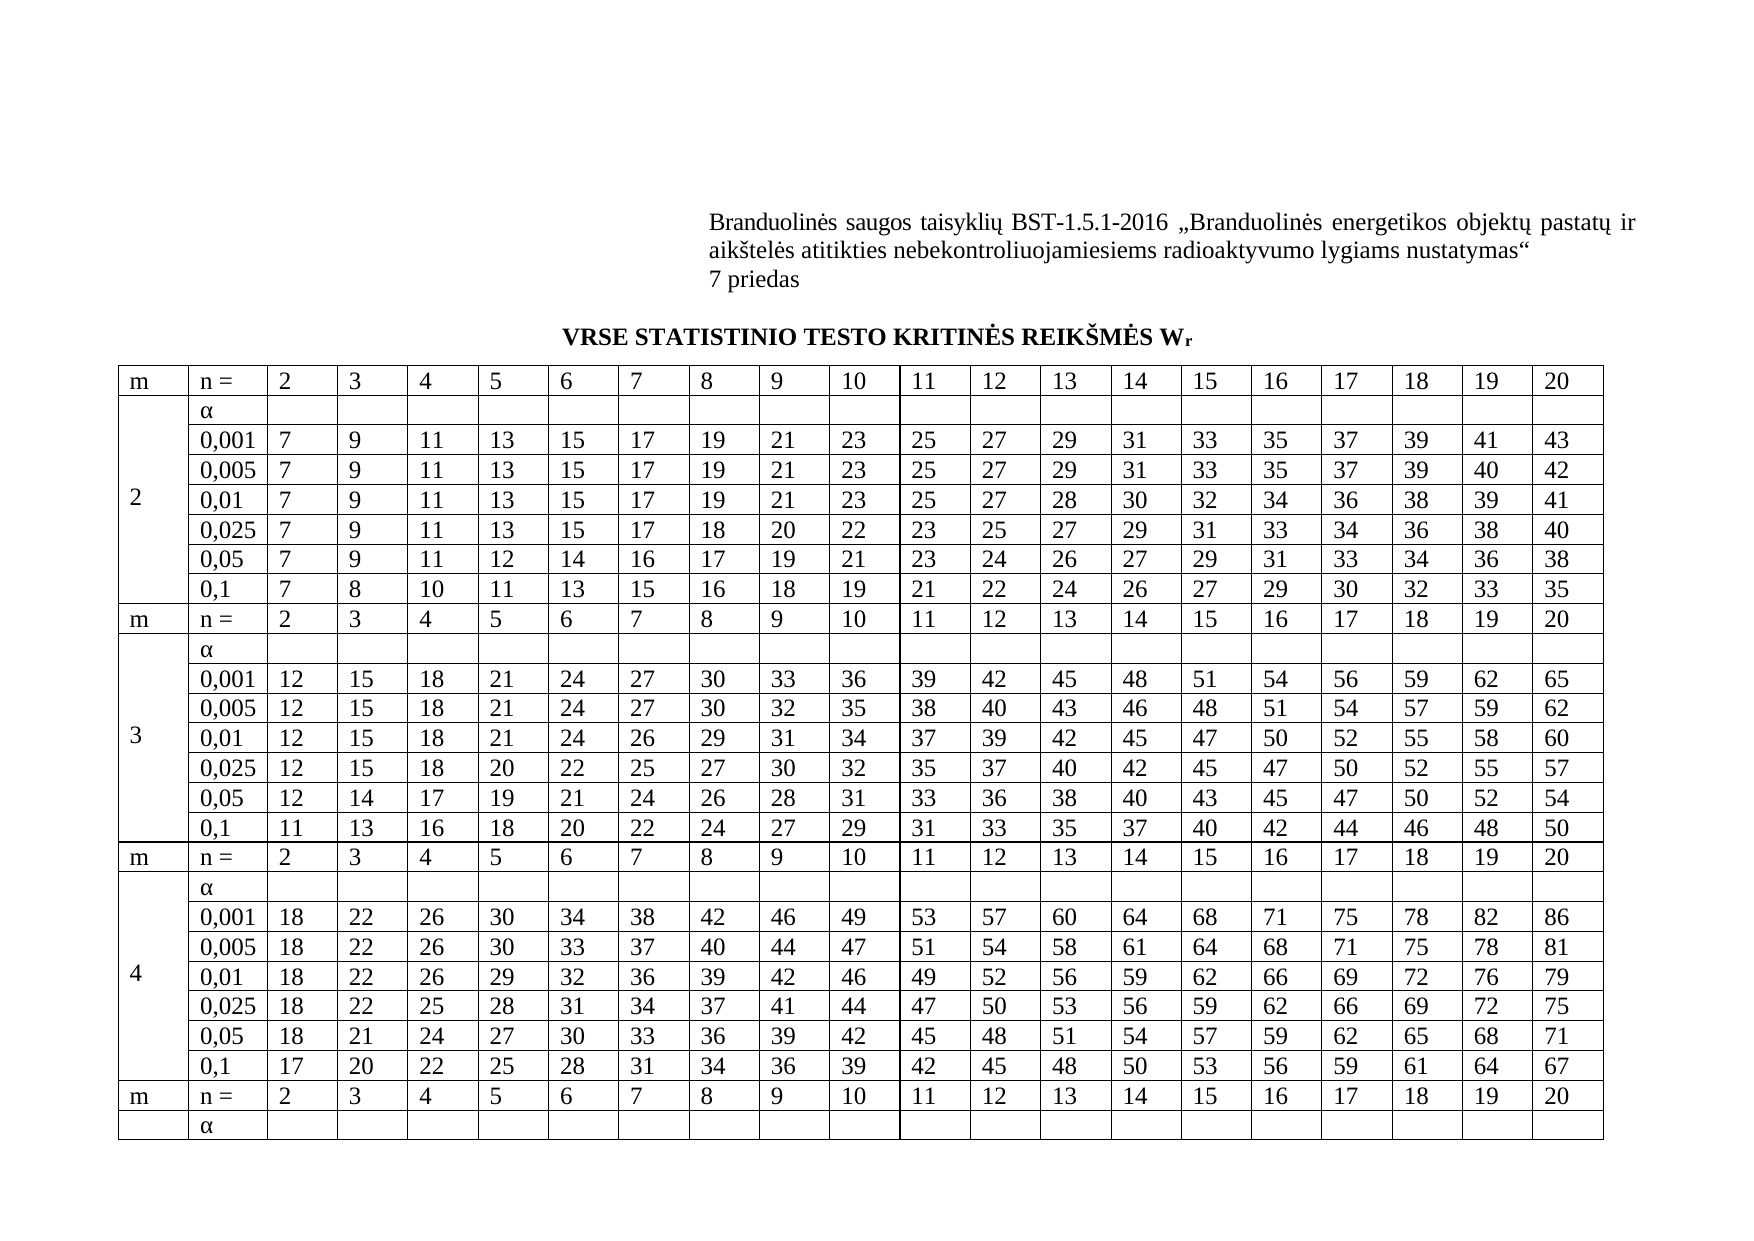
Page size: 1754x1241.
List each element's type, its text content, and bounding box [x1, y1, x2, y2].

table_cell 42 [1112, 753, 1181, 782]
table_cell [479, 1111, 548, 1139]
table_cell 26 [408, 902, 478, 931]
table_cell 66 [1252, 962, 1321, 990]
table_cell 25 [901, 485, 970, 514]
table_cell 0,025 [189, 991, 267, 1020]
table_cell 41 [1463, 425, 1532, 454]
table_cell 58 [1463, 723, 1532, 752]
table_cell 11 [408, 485, 478, 514]
table_cell 15 [619, 574, 689, 603]
table_cell 12 [268, 753, 337, 782]
table_cell 0,05 [189, 1021, 267, 1050]
table_cell 27 [760, 813, 829, 841]
table_cell 56 [1041, 962, 1111, 990]
table_cell 18 [408, 664, 478, 692]
table_header 11 [901, 366, 970, 394]
table_cell [830, 396, 899, 424]
table_cell α [189, 872, 267, 901]
table_cell [268, 634, 337, 663]
table_cell 32 [1393, 574, 1462, 603]
table_cell 27 [619, 694, 689, 722]
table_header 20 [1533, 366, 1603, 394]
table_cell 42 [1252, 813, 1321, 841]
table_cell 19 [1463, 604, 1532, 633]
table_cell 7 [619, 1081, 689, 1109]
table_cell 18 [268, 991, 337, 1020]
table_cell 31 [1182, 515, 1251, 543]
table_cell 46 [1393, 813, 1462, 841]
table_cell 71 [1252, 902, 1321, 931]
table_cell 8 [338, 574, 407, 603]
table_cell 12 [268, 723, 337, 752]
table_cell [830, 1111, 899, 1139]
table_cell 0,001 [189, 902, 267, 931]
table_cell [268, 1111, 337, 1139]
table_cell 20 [549, 813, 618, 841]
table_cell 36 [619, 962, 689, 990]
table_cell 54 [971, 932, 1040, 961]
table_cell 47 [1182, 723, 1251, 752]
table_cell 22 [549, 753, 618, 782]
table_cell 15 [338, 694, 407, 722]
table_cell 20 [479, 753, 548, 782]
table_cell 38 [1463, 515, 1532, 543]
table_cell 22 [619, 813, 689, 841]
table_cell 26 [408, 932, 478, 961]
table_cell 47 [1252, 753, 1321, 782]
table_cell 29 [690, 723, 759, 752]
table_cell 30 [1112, 485, 1181, 514]
table_cell 11 [901, 843, 970, 871]
table_cell 4 [408, 1081, 478, 1109]
table_cell 72 [1393, 962, 1462, 990]
table_cell 75 [1533, 991, 1603, 1020]
table_cell 24 [549, 664, 618, 692]
table_cell [1322, 872, 1392, 901]
table_cell 28 [549, 1051, 618, 1080]
table_cell [1533, 1111, 1603, 1139]
table_cell 25 [408, 991, 478, 1020]
table_cell 33 [1182, 455, 1251, 484]
table_cell 33 [1182, 425, 1251, 454]
table_cell [408, 872, 478, 901]
table_cell 40 [690, 932, 759, 961]
table_cell 33 [971, 813, 1040, 841]
table_cell 64 [1112, 902, 1181, 931]
table_cell 29 [1041, 425, 1111, 454]
table_cell 12 [971, 843, 1040, 871]
table_cell 27 [971, 455, 1040, 484]
table_cell n = [189, 604, 267, 633]
table_cell 39 [830, 1051, 899, 1080]
table_cell 47 [830, 932, 899, 961]
table_cell 5 [479, 604, 548, 633]
table_cell 4 [408, 843, 478, 871]
table_cell 31 [901, 813, 970, 841]
table_cell [971, 396, 1040, 424]
table_cell 0,05 [189, 545, 267, 573]
table_cell 39 [690, 962, 759, 990]
table_cell 68 [1463, 1021, 1532, 1050]
table_cell 34 [619, 991, 689, 1020]
table_cell 44 [830, 991, 899, 1020]
table_cell 0,1 [189, 1051, 267, 1080]
table_cell 22 [408, 1051, 478, 1080]
table_cell [1533, 396, 1603, 424]
table_cell 56 [1112, 991, 1181, 1020]
table_cell [619, 396, 689, 424]
table_header 14 [1112, 366, 1181, 394]
table_cell 15 [1182, 604, 1251, 633]
text 7 priedas [709, 264, 1636, 293]
table_cell 13 [338, 813, 407, 841]
table_cell 57 [1393, 694, 1462, 722]
table_cell [479, 634, 548, 663]
table_cell 11 [268, 813, 337, 841]
table_cell 2 [119, 396, 188, 603]
table_cell [479, 872, 548, 901]
table_cell 5 [479, 1081, 548, 1109]
table_cell 10 [830, 1081, 899, 1109]
table_header 6 [549, 366, 618, 394]
table_cell 14 [1112, 843, 1181, 871]
table_cell [1463, 1111, 1532, 1139]
table_cell 62 [1322, 1021, 1392, 1050]
table_cell 54 [1533, 783, 1603, 812]
table_cell 43 [1041, 694, 1111, 722]
text VRSE STATISTINIO TESTO KRITINĖS REIKŠMĖS Wr [118, 322, 1636, 350]
table_cell 0,01 [189, 962, 267, 990]
table_cell 56 [1322, 664, 1392, 692]
table_cell 17 [268, 1051, 337, 1080]
table_cell 24 [408, 1021, 478, 1050]
table_cell 15 [549, 515, 618, 543]
table_cell 35 [1041, 813, 1111, 841]
table_cell 25 [619, 753, 689, 782]
table_cell 55 [1393, 723, 1462, 752]
table_cell [1041, 872, 1111, 901]
table_cell 23 [901, 515, 970, 543]
table_header 18 [1393, 366, 1462, 394]
table_cell 12 [268, 664, 337, 692]
table_cell 20 [1533, 604, 1603, 633]
table_cell 69 [1322, 962, 1392, 990]
table_cell 51 [1252, 694, 1321, 722]
table_cell 25 [901, 425, 970, 454]
table_cell 36 [971, 783, 1040, 812]
table_cell 36 [1322, 485, 1392, 514]
table_cell 38 [901, 694, 970, 722]
table_cell 34 [1322, 515, 1392, 543]
table_cell 31 [1112, 455, 1181, 484]
table_cell 15 [1182, 843, 1251, 871]
table_cell [338, 634, 407, 663]
table_cell 14 [549, 545, 618, 573]
table_cell 13 [479, 515, 548, 543]
table_cell 15 [338, 753, 407, 782]
table_cell [1393, 1111, 1462, 1139]
table_cell [619, 872, 689, 901]
table_header 3 [338, 366, 407, 394]
table_cell 59 [1322, 1051, 1392, 1080]
table_cell [408, 1111, 478, 1139]
table_cell 7 [268, 455, 337, 484]
table_cell 15 [549, 455, 618, 484]
table_cell 45 [1041, 664, 1111, 692]
table_cell 50 [971, 991, 1040, 1020]
table_header n = [189, 366, 267, 394]
table_cell 26 [619, 723, 689, 752]
table_cell 19 [1463, 843, 1532, 871]
table_cell 26 [690, 783, 759, 812]
table_cell 51 [901, 932, 970, 961]
table_cell 2 [268, 843, 337, 871]
table_cell 53 [1041, 991, 1111, 1020]
table_cell 23 [901, 545, 970, 573]
table_cell [1393, 634, 1462, 663]
table_cell [901, 872, 970, 901]
table_cell 37 [1112, 813, 1181, 841]
table_cell 29 [1252, 574, 1321, 603]
table_cell 17 [408, 783, 478, 812]
table_cell 33 [760, 664, 829, 692]
table_cell [1182, 1111, 1251, 1139]
table_cell 18 [268, 902, 337, 931]
table_cell 67 [1533, 1051, 1603, 1080]
table_cell 37 [690, 991, 759, 1020]
table_cell 31 [760, 723, 829, 752]
table_cell 30 [479, 932, 548, 961]
table_cell 59 [1112, 962, 1181, 990]
table_cell 34 [1252, 485, 1321, 514]
table_cell 2 [268, 1081, 337, 1109]
table_cell 31 [830, 783, 899, 812]
table_cell 75 [1393, 932, 1462, 961]
table_cell m [119, 1081, 188, 1109]
table_cell 8 [690, 604, 759, 633]
table_cell 39 [760, 1021, 829, 1050]
table_cell 6 [549, 843, 618, 871]
table_cell [1112, 872, 1181, 901]
table_cell 55 [1463, 753, 1532, 782]
table_cell 17 [690, 545, 759, 573]
table_cell 50 [1533, 813, 1603, 841]
table_cell 22 [338, 962, 407, 990]
table_cell 52 [971, 962, 1040, 990]
table_cell 39 [1393, 455, 1462, 484]
table_cell 33 [619, 1021, 689, 1050]
table_cell 30 [479, 902, 548, 931]
table_cell [619, 1111, 689, 1139]
table_cell 37 [1322, 425, 1392, 454]
table_cell 9 [338, 515, 407, 543]
table_cell [549, 634, 618, 663]
table_cell 71 [1322, 932, 1392, 961]
table_cell 81 [1533, 932, 1603, 961]
table_cell 64 [1182, 932, 1251, 961]
table_cell [1463, 872, 1532, 901]
table_cell [1533, 872, 1603, 901]
table_header 2 [268, 366, 337, 394]
table_cell 14 [1112, 1081, 1181, 1109]
table_cell 15 [549, 485, 618, 514]
table_cell 62 [1533, 694, 1603, 722]
table_cell 16 [619, 545, 689, 573]
table_cell 9 [760, 604, 829, 633]
table_cell 27 [619, 664, 689, 692]
table_cell 52 [1463, 783, 1532, 812]
table_cell 16 [1252, 1081, 1321, 1109]
table_cell [549, 396, 618, 424]
table_cell 35 [1252, 425, 1321, 454]
table_cell 59 [1463, 694, 1532, 722]
table_cell 50 [1112, 1051, 1181, 1080]
table_cell 21 [479, 694, 548, 722]
table_cell 54 [1252, 664, 1321, 692]
table_cell [338, 396, 407, 424]
table_cell 59 [1182, 991, 1251, 1020]
table_cell 24 [549, 694, 618, 722]
table_cell [760, 1111, 829, 1139]
table_cell 0,005 [189, 455, 267, 484]
table_cell 33 [1252, 515, 1321, 543]
table_cell [1252, 634, 1321, 663]
table_cell 7 [619, 843, 689, 871]
table_cell 9 [338, 455, 407, 484]
table_cell [479, 396, 548, 424]
table_cell 18 [690, 515, 759, 543]
table_cell 19 [830, 574, 899, 603]
table_cell 9 [338, 485, 407, 514]
table_cell 25 [971, 515, 1040, 543]
table_cell 34 [690, 1051, 759, 1080]
table_cell 21 [338, 1021, 407, 1050]
table_cell 9 [760, 1081, 829, 1109]
table_cell 64 [1463, 1051, 1532, 1080]
table_cell 0,005 [189, 932, 267, 961]
table_cell α [189, 634, 267, 663]
table_cell 7 [268, 574, 337, 603]
table_cell 57 [1182, 1021, 1251, 1050]
table_cell 35 [830, 694, 899, 722]
table_cell 27 [690, 753, 759, 782]
table_cell 33 [901, 783, 970, 812]
table_cell [549, 872, 618, 901]
table_cell [408, 396, 478, 424]
table_cell 39 [901, 664, 970, 692]
table_cell 24 [971, 545, 1040, 573]
table_cell 39 [971, 723, 1040, 752]
table_cell 61 [1112, 932, 1181, 961]
table_header 5 [479, 366, 548, 394]
table_cell 12 [479, 545, 548, 573]
table_cell [619, 634, 689, 663]
table_cell 14 [1112, 604, 1181, 633]
table_cell 37 [619, 932, 689, 961]
table_cell [338, 872, 407, 901]
table_cell 18 [1393, 843, 1462, 871]
table_cell [1182, 872, 1251, 901]
table_cell 86 [1533, 902, 1603, 931]
table_cell 4 [408, 604, 478, 633]
table_cell 50 [1393, 783, 1462, 812]
table_cell 9 [338, 425, 407, 454]
table_cell 48 [1041, 1051, 1111, 1080]
table_cell 17 [619, 485, 689, 514]
table_cell 42 [971, 664, 1040, 692]
table_cell 12 [971, 1081, 1040, 1109]
table_cell 22 [830, 515, 899, 543]
table_cell [760, 634, 829, 663]
table_header 10 [830, 366, 899, 394]
table_cell [268, 396, 337, 424]
table_cell 26 [1112, 574, 1181, 603]
table_cell 0,001 [189, 664, 267, 692]
table_cell 65 [1393, 1021, 1462, 1050]
table_cell [1182, 634, 1251, 663]
table_cell 19 [479, 783, 548, 812]
table_cell 51 [1182, 664, 1251, 692]
table_cell 42 [1041, 723, 1111, 752]
table_cell 33 [549, 932, 618, 961]
table_cell 13 [479, 455, 548, 484]
table_cell 50 [1252, 723, 1321, 752]
table_cell [1252, 1111, 1321, 1139]
table_cell 36 [760, 1051, 829, 1080]
table_cell 37 [901, 723, 970, 752]
table_cell [690, 634, 759, 663]
table_cell 82 [1463, 902, 1532, 931]
table_cell 56 [1252, 1051, 1321, 1080]
table_cell 18 [1393, 604, 1462, 633]
table_cell 57 [1533, 753, 1603, 782]
table_cell 21 [760, 485, 829, 514]
table_cell [901, 634, 970, 663]
table_cell 8 [690, 1081, 759, 1109]
table_cell 71 [1533, 1021, 1603, 1050]
table_cell [1041, 396, 1111, 424]
table_cell 62 [1182, 962, 1251, 990]
table_cell 0,001 [189, 425, 267, 454]
table_cell 28 [1041, 485, 1111, 514]
table_cell 48 [1112, 664, 1181, 692]
table_cell 19 [690, 425, 759, 454]
table_cell 69 [1393, 991, 1462, 1020]
table_cell 15 [549, 425, 618, 454]
table_cell 12 [971, 604, 1040, 633]
table_cell 48 [971, 1021, 1040, 1050]
table_cell 35 [1252, 455, 1321, 484]
table_cell 29 [1041, 455, 1111, 484]
table_cell 35 [901, 753, 970, 782]
table_cell 4 [119, 872, 188, 1080]
table_cell 42 [830, 1021, 899, 1050]
table_cell 21 [479, 723, 548, 752]
table_cell 22 [971, 574, 1040, 603]
table_cell 27 [479, 1021, 548, 1050]
table_cell 40 [1041, 753, 1111, 782]
table_cell 13 [1041, 1081, 1111, 1109]
table_cell 18 [408, 753, 478, 782]
table_cell 14 [338, 783, 407, 812]
table_cell 78 [1393, 902, 1462, 931]
table_cell [760, 396, 829, 424]
table_cell 17 [1322, 1081, 1392, 1109]
table_cell 40 [1112, 783, 1181, 812]
table_cell 3 [338, 1081, 407, 1109]
table_cell 26 [408, 962, 478, 990]
table_cell 68 [1182, 902, 1251, 931]
table_cell 26 [1041, 545, 1111, 573]
table_cell 45 [971, 1051, 1040, 1080]
table_cell 10 [830, 843, 899, 871]
table_cell 18 [760, 574, 829, 603]
table_cell m [119, 604, 188, 633]
table_cell [1252, 872, 1321, 901]
table_cell [119, 1111, 188, 1139]
table_cell [1041, 634, 1111, 663]
table_header 19 [1463, 366, 1532, 394]
table_cell 0,05 [189, 783, 267, 812]
table_cell 3 [119, 634, 188, 841]
table_cell 45 [1182, 753, 1251, 782]
table_cell 0,01 [189, 723, 267, 752]
table_cell 41 [760, 991, 829, 1020]
table_header 4 [408, 366, 478, 394]
table_cell 32 [549, 962, 618, 990]
table_cell 27 [1182, 574, 1251, 603]
table_cell 72 [1463, 991, 1532, 1020]
table_cell 44 [1322, 813, 1392, 841]
table_cell 20 [760, 515, 829, 543]
table_cell [690, 872, 759, 901]
table_cell [830, 872, 899, 901]
table_cell 42 [760, 962, 829, 990]
table_cell 7 [268, 425, 337, 454]
table_cell 20 [1533, 843, 1603, 871]
table_cell [1322, 634, 1392, 663]
table_cell 16 [408, 813, 478, 841]
table_cell 21 [760, 425, 829, 454]
table_cell 49 [830, 902, 899, 931]
table_cell 36 [830, 664, 899, 692]
table_cell 61 [1393, 1051, 1462, 1080]
table_cell 36 [690, 1021, 759, 1050]
table_cell 20 [1533, 1081, 1603, 1109]
table_cell 6 [549, 604, 618, 633]
table_cell 27 [1112, 545, 1181, 573]
table_cell [971, 872, 1040, 901]
table_cell 7 [619, 604, 689, 633]
table_cell 25 [901, 455, 970, 484]
table_cell α [189, 396, 267, 424]
table_cell 19 [690, 455, 759, 484]
table_cell 19 [690, 485, 759, 514]
table_cell [1322, 1111, 1392, 1139]
table_cell 31 [549, 991, 618, 1020]
table_cell 45 [901, 1021, 970, 1050]
table_cell 62 [1463, 664, 1532, 692]
table_cell 46 [830, 962, 899, 990]
table_cell 20 [338, 1051, 407, 1080]
table_cell 36 [1463, 545, 1532, 573]
table_cell 57 [971, 902, 1040, 931]
table_cell 27 [971, 425, 1040, 454]
table_cell 31 [619, 1051, 689, 1080]
table_cell 18 [268, 1021, 337, 1050]
table_cell 18 [268, 932, 337, 961]
table_cell 59 [1252, 1021, 1321, 1050]
table_cell 78 [1463, 932, 1532, 961]
table_cell 60 [1533, 723, 1603, 752]
table_cell [901, 1111, 970, 1139]
table_cell 38 [1041, 783, 1111, 812]
table_cell 3 [338, 604, 407, 633]
text Branduolinės saugos taisyklių BST-1.5.1-2016 „Branduolinės energetikos objektų pastatų ir aikštelės atitikties nebekontroliuojamiesiems radioaktyvumo lygiams nustatymas“ [709, 207, 1636, 264]
table_cell 38 [1533, 545, 1603, 573]
table_cell [760, 872, 829, 901]
table_cell 53 [901, 902, 970, 931]
table_cell 11 [901, 1081, 970, 1109]
table_cell 10 [830, 604, 899, 633]
table_cell 18 [479, 813, 548, 841]
table_cell 16 [690, 574, 759, 603]
table_cell 34 [1393, 545, 1462, 573]
table_cell 15 [1182, 1081, 1251, 1109]
table_cell [408, 634, 478, 663]
table_cell 21 [549, 783, 618, 812]
table_cell 29 [479, 962, 548, 990]
table_cell 48 [1463, 813, 1532, 841]
table_cell 41 [1533, 485, 1603, 514]
table_cell 34 [830, 723, 899, 752]
table_cell 0,025 [189, 515, 267, 543]
table_cell 40 [1533, 515, 1603, 543]
table_cell [971, 634, 1040, 663]
table_cell [1463, 634, 1532, 663]
table_cell 30 [1322, 574, 1392, 603]
table_cell 18 [408, 723, 478, 752]
table_cell 42 [690, 902, 759, 931]
table_cell 10 [408, 574, 478, 603]
table_cell 0,005 [189, 694, 267, 722]
table_cell [1393, 396, 1462, 424]
table_header m [119, 366, 188, 394]
table_cell 11 [479, 574, 548, 603]
table_cell 33 [1463, 574, 1532, 603]
table_cell [971, 1111, 1040, 1139]
table_header 16 [1252, 366, 1321, 394]
table_cell 29 [1182, 545, 1251, 573]
table_cell 9 [760, 843, 829, 871]
table_cell 0,1 [189, 813, 267, 841]
table_cell 45 [1112, 723, 1181, 752]
table_cell 58 [1041, 932, 1111, 961]
table_cell 11 [408, 455, 478, 484]
table_cell 16 [1252, 843, 1321, 871]
table_cell 32 [760, 694, 829, 722]
table_cell 43 [1533, 425, 1603, 454]
table_cell 17 [619, 455, 689, 484]
table_cell 12 [268, 694, 337, 722]
table_cell 23 [830, 455, 899, 484]
table_cell 18 [408, 694, 478, 722]
table_cell [1252, 396, 1321, 424]
table_cell 7 [268, 485, 337, 514]
table_cell 9 [338, 545, 407, 573]
table_cell 7 [268, 515, 337, 543]
table_cell 13 [479, 425, 548, 454]
table_cell 24 [619, 783, 689, 812]
table_cell 46 [1112, 694, 1181, 722]
table_cell 8 [690, 843, 759, 871]
table_cell 3 [338, 843, 407, 871]
table_cell [1393, 872, 1462, 901]
table_cell 18 [268, 962, 337, 990]
table_cell 31 [1252, 545, 1321, 573]
table_cell [1041, 1111, 1111, 1139]
table_cell [1533, 634, 1603, 663]
table_cell 6 [549, 1081, 618, 1109]
table_cell 60 [1041, 902, 1111, 931]
table_cell 12 [268, 783, 337, 812]
table_cell 37 [1322, 455, 1392, 484]
table_cell 37 [971, 753, 1040, 782]
table_cell 19 [760, 545, 829, 573]
table_cell 11 [901, 604, 970, 633]
table_cell 28 [760, 783, 829, 812]
table_cell [1322, 396, 1392, 424]
table_header 8 [690, 366, 759, 394]
table_cell 30 [760, 753, 829, 782]
table_cell 17 [619, 425, 689, 454]
table_cell 27 [1041, 515, 1111, 543]
table_cell 47 [1322, 783, 1392, 812]
table_cell 43 [1182, 783, 1251, 812]
table_cell 23 [830, 425, 899, 454]
table_cell 75 [1322, 902, 1392, 931]
table_cell 17 [1322, 843, 1392, 871]
table_cell 51 [1041, 1021, 1111, 1050]
table_cell 42 [901, 1051, 970, 1080]
table_cell [1112, 634, 1181, 663]
table_cell 21 [760, 455, 829, 484]
table_cell 27 [971, 485, 1040, 514]
table_cell 16 [1252, 604, 1321, 633]
table_cell 23 [830, 485, 899, 514]
table_header 9 [760, 366, 829, 394]
table_cell 21 [479, 664, 548, 692]
table_header 17 [1322, 366, 1392, 394]
table_cell [1112, 1111, 1181, 1139]
table_cell 76 [1463, 962, 1532, 990]
table_cell 36 [1393, 515, 1462, 543]
table_cell 47 [901, 991, 970, 1020]
table_cell [1182, 396, 1251, 424]
table_cell 13 [1041, 604, 1111, 633]
table_cell 68 [1252, 932, 1321, 961]
table_cell 62 [1252, 991, 1321, 1020]
table_cell 13 [1041, 843, 1111, 871]
table_cell 38 [619, 902, 689, 931]
table_cell 18 [1393, 1081, 1462, 1109]
table_header 13 [1041, 366, 1111, 394]
table_cell 54 [1322, 694, 1392, 722]
table_cell 30 [690, 664, 759, 692]
table_cell 17 [619, 515, 689, 543]
table_cell 11 [408, 515, 478, 543]
table_cell 30 [549, 1021, 618, 1050]
table_cell 45 [1252, 783, 1321, 812]
table_cell 0,025 [189, 753, 267, 782]
table_cell 46 [760, 902, 829, 931]
table_cell m [119, 843, 188, 871]
table_cell 31 [1112, 425, 1181, 454]
table_cell [338, 1111, 407, 1139]
table_cell 19 [1463, 1081, 1532, 1109]
table_cell 65 [1533, 664, 1603, 692]
table_cell 11 [408, 545, 478, 573]
table_cell 48 [1182, 694, 1251, 722]
table_cell 79 [1533, 962, 1603, 990]
table_cell 35 [1533, 574, 1603, 603]
table_cell 13 [549, 574, 618, 603]
table_cell [549, 1111, 618, 1139]
table_cell 25 [479, 1051, 548, 1080]
table_header 15 [1182, 366, 1251, 394]
table_cell [1463, 396, 1532, 424]
table_cell 32 [830, 753, 899, 782]
table_cell 40 [971, 694, 1040, 722]
table_cell 40 [1182, 813, 1251, 841]
table_cell 49 [901, 962, 970, 990]
table_cell 13 [479, 485, 548, 514]
table_cell 66 [1322, 991, 1392, 1020]
table_cell 5 [479, 843, 548, 871]
table_cell [830, 634, 899, 663]
table_cell 22 [338, 991, 407, 1020]
table_cell 24 [1041, 574, 1111, 603]
table_cell 30 [690, 694, 759, 722]
table_cell 21 [830, 545, 899, 573]
table_cell 22 [338, 902, 407, 931]
table_cell 52 [1393, 753, 1462, 782]
table_cell 38 [1393, 485, 1462, 514]
table_cell [690, 1111, 759, 1139]
table_cell 39 [1463, 485, 1532, 514]
table_cell 15 [338, 723, 407, 752]
table_cell 17 [1322, 604, 1392, 633]
table_cell [268, 872, 337, 901]
table_cell 53 [1182, 1051, 1251, 1080]
table_cell 33 [1322, 545, 1392, 573]
table_cell 59 [1393, 664, 1462, 692]
table_cell 11 [408, 425, 478, 454]
table_cell [690, 396, 759, 424]
table_cell n = [189, 843, 267, 871]
table_header 12 [971, 366, 1040, 394]
table_cell 22 [338, 932, 407, 961]
table_cell n = [189, 1081, 267, 1109]
table_cell 39 [1393, 425, 1462, 454]
table_cell 32 [1182, 485, 1251, 514]
table_cell 15 [338, 664, 407, 692]
table_cell 52 [1322, 723, 1392, 752]
table_cell 29 [830, 813, 899, 841]
table_cell 24 [549, 723, 618, 752]
table_cell 0,1 [189, 574, 267, 603]
table_cell 44 [760, 932, 829, 961]
table_cell 34 [549, 902, 618, 931]
table_cell [1112, 396, 1181, 424]
table_cell 0,01 [189, 485, 267, 514]
table_cell 50 [1322, 753, 1392, 782]
table_cell α [189, 1111, 267, 1139]
table_cell [901, 396, 970, 424]
table_cell 40 [1463, 455, 1532, 484]
table_cell 21 [901, 574, 970, 603]
table_cell 29 [1112, 515, 1181, 543]
table_cell 24 [690, 813, 759, 841]
table_cell 2 [268, 604, 337, 633]
table_header 7 [619, 366, 689, 394]
table_cell 42 [1533, 455, 1603, 484]
table_cell 54 [1112, 1021, 1181, 1050]
table_cell 7 [268, 545, 337, 573]
table_cell 28 [479, 991, 548, 1020]
